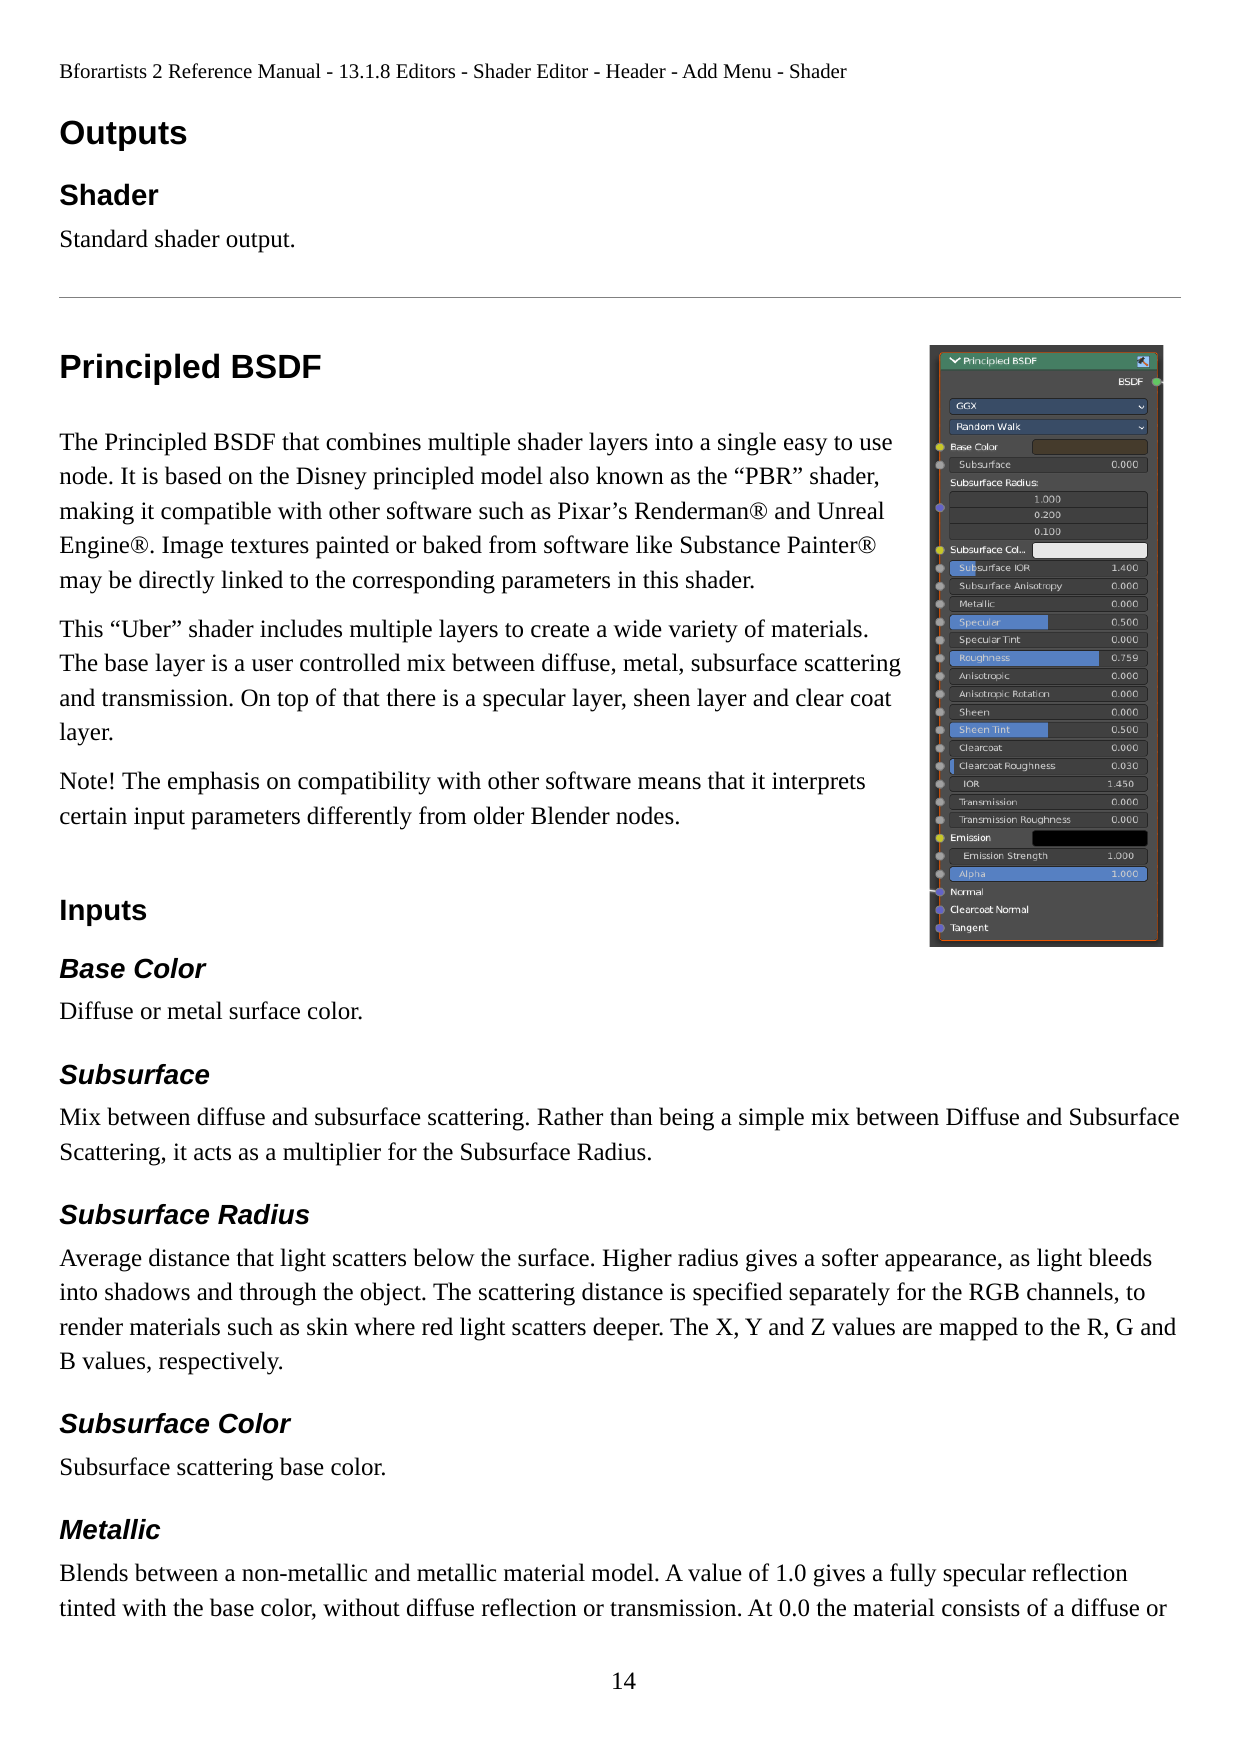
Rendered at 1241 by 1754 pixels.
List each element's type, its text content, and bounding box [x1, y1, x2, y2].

subtitle Subsurface [59, 1058, 1181, 1090]
text Subsurface scattering base color. [59, 1452, 1181, 1481]
text Diffuse or metal surface color. [59, 996, 1181, 1025]
subtitle Subsurface Color [59, 1408, 1181, 1440]
text The Principled BSDF that combines multiple shader layers into a single easy to use node. It is based on the Disney principled model also known as the “PBR” shader, making it compatible with other software such as Pixar’s Renderman® and Unreal Engine®. Image textures painted or baked from software like Substance Painter® may be directly linked to the corresponding parameters in this shader. [59, 427, 929, 594]
subtitle Shader [59, 178, 1181, 212]
text Blends between a non-metallic and metallic material model. A value of 1.0 gives a fully specular reflection tinted with the base color, without diffuse reflection or transmission. At 0.0 the material consists of a diffuse or [59, 1558, 1181, 1621]
subtitle [1164, 893, 1181, 927]
subtitle Principled BSDF [59, 347, 929, 386]
subtitle [1164, 347, 1181, 386]
subtitle Metallic [59, 1514, 1181, 1546]
text Average distance that light scatters below the surface. Higher radius gives a softer appearance, as light bleeds into shadows and through the object. The scattering distance is specified separately for the RGB channels, to render materials such as skin where red light scatters deeper. The X, Y and Z values are mapped to the R, G and B values, respectively. [59, 1243, 1181, 1375]
subtitle Base Color [59, 952, 1181, 984]
subtitle Subsurface Radius [59, 1198, 1181, 1230]
picture [929, 345, 1164, 947]
text This “Uber” shader includes multiple layers to create a wide variety of materials. The base layer is a user controlled mix between diffuse, metal, subsurface scattering and transmission. On top of that there is a specular layer, sheen layer and clear coat layer. [59, 614, 929, 746]
subtitle Inputs [59, 893, 929, 927]
text Standard shader output. [59, 224, 1181, 253]
text Note! The emphasis on compatibility with other software means that it interprets certain input parameters differently from older Blender nodes. [59, 766, 929, 830]
subtitle Outputs [59, 113, 1181, 151]
text Mix between diffuse and subsurface scattering. Rather than being a simple mix between Diffuse and Subsurface Scattering, it acts as a multiplier for the Subsurface Radius. [59, 1102, 1181, 1166]
